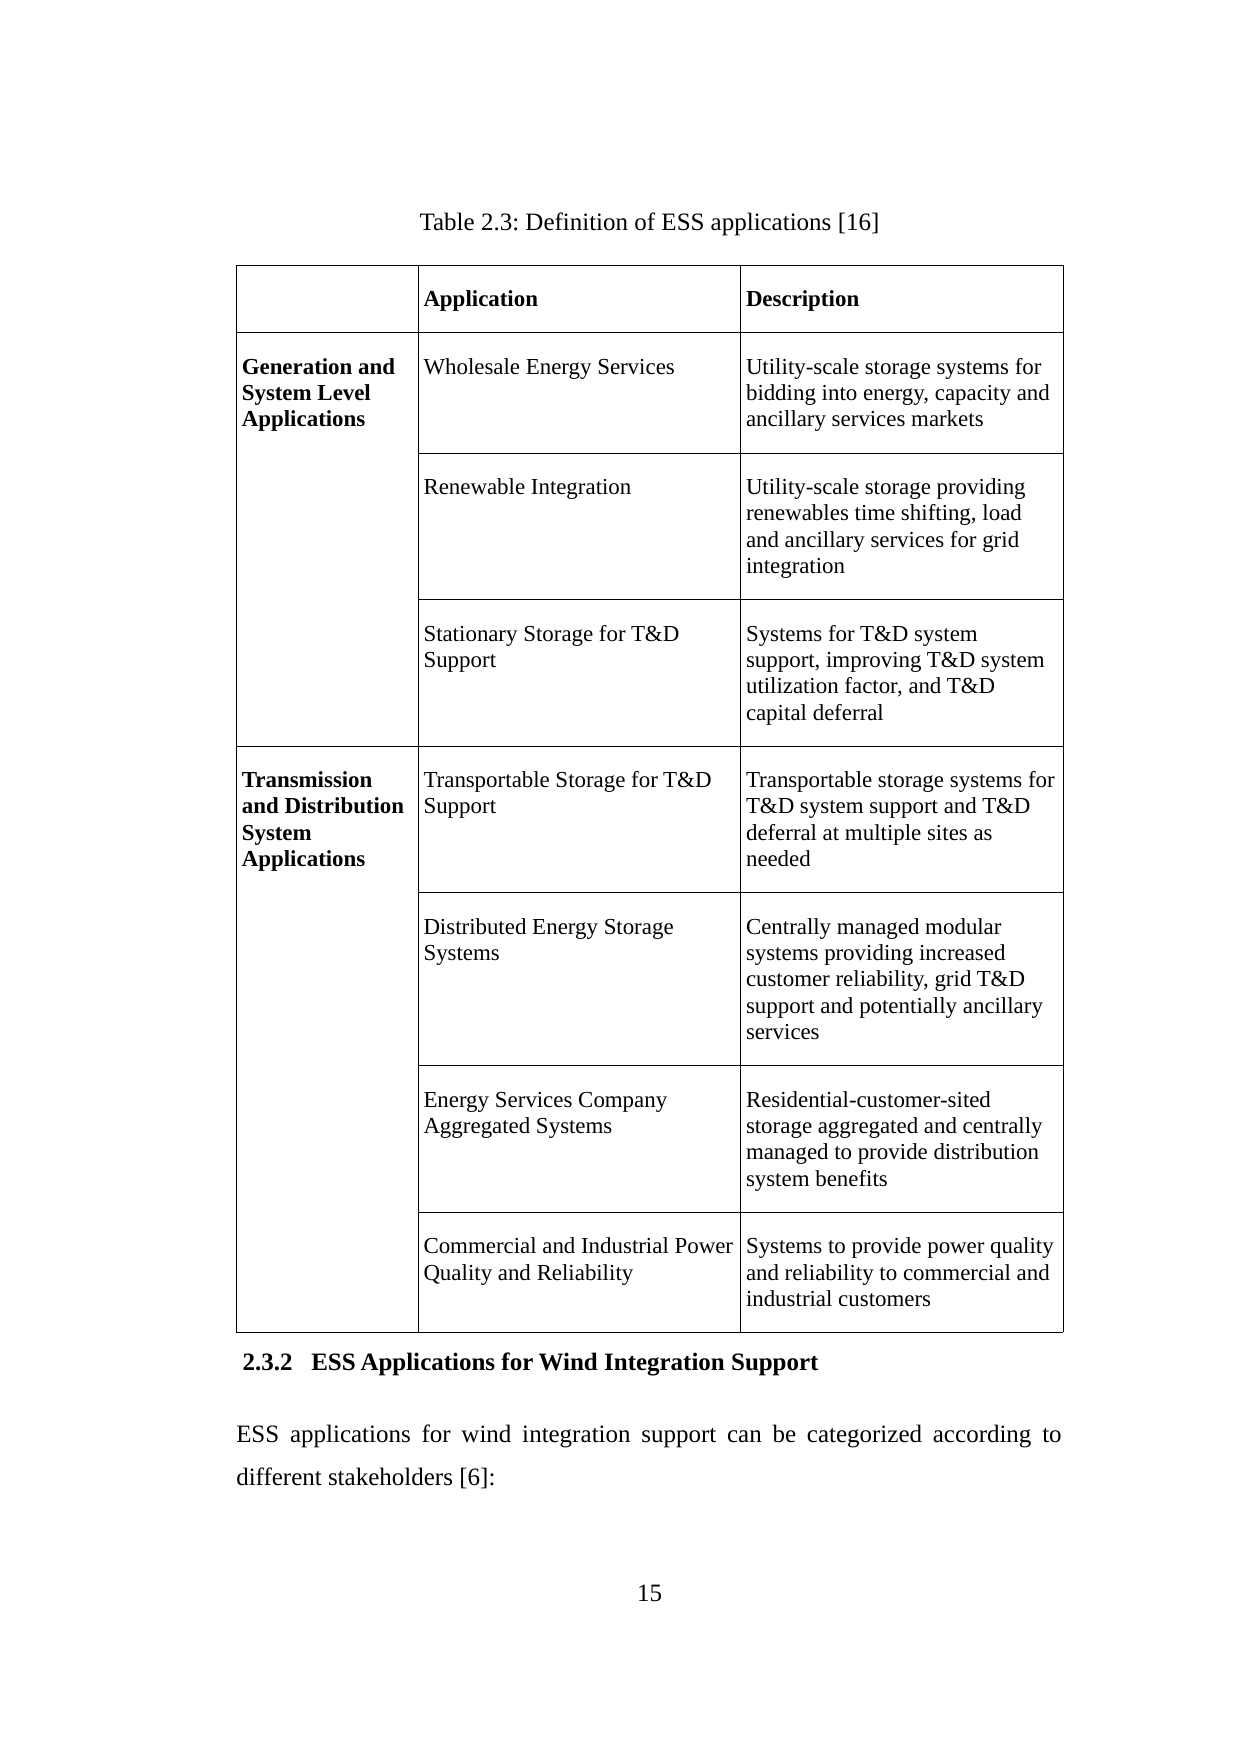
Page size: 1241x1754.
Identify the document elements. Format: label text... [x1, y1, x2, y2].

table_cell Transmission and Distribution System Applications [237, 747, 418, 1332]
table_cell Wholesale Energy Services [419, 333, 740, 452]
table_cell Generation and System Level Applications [237, 333, 418, 746]
table_cell Utility-scale storage providing renewables time shifting, load and ancillary services for grid integration [741, 454, 1063, 599]
table_cell Systems for T&D system support, improving T&D system utilization factor, and T&D capital deferral [741, 600, 1063, 746]
table_cell Systems to provide power quality and reliability to commercial and industrial customers [741, 1213, 1063, 1332]
table_cell Centrally managed modular systems providing increased customer reliability, grid T&D support and potentially ancillary services [741, 893, 1063, 1065]
table_cell Transportable storage systems for T&D system support and T&D deferral at multiple sites as needed [741, 747, 1063, 892]
table_cell Residential-customer-sited storage aggregated and centrally managed to provide distribution system benefits [741, 1066, 1063, 1212]
text ESS applications for wind integration support can be categorized according to different stakeholders [6]⁠: [236, 1419, 1063, 1491]
table_cell Stationary Storage for T&D Support [419, 600, 740, 746]
table_header Description [741, 266, 1063, 332]
table_cell Utility-scale storage systems for bidding into energy, capacity and ancillary services markets [741, 333, 1063, 452]
text Table 2.3: Definition of ESS applications [16]⁠ [236, 207, 1063, 236]
table_cell Energy Services Company Aggregated Systems [419, 1066, 740, 1212]
table_header [237, 266, 418, 332]
table_cell Renewable Integration [419, 454, 740, 599]
subtitle ESS Applications for Wind Integration Support [236, 1347, 1063, 1375]
table_cell Transportable Storage for T&D Support [419, 747, 740, 892]
table_header Application [419, 266, 740, 332]
table_cell Commercial and Industrial Power Quality and Reliability [419, 1213, 740, 1332]
table_cell Distributed Energy Storage Systems [419, 893, 740, 1065]
